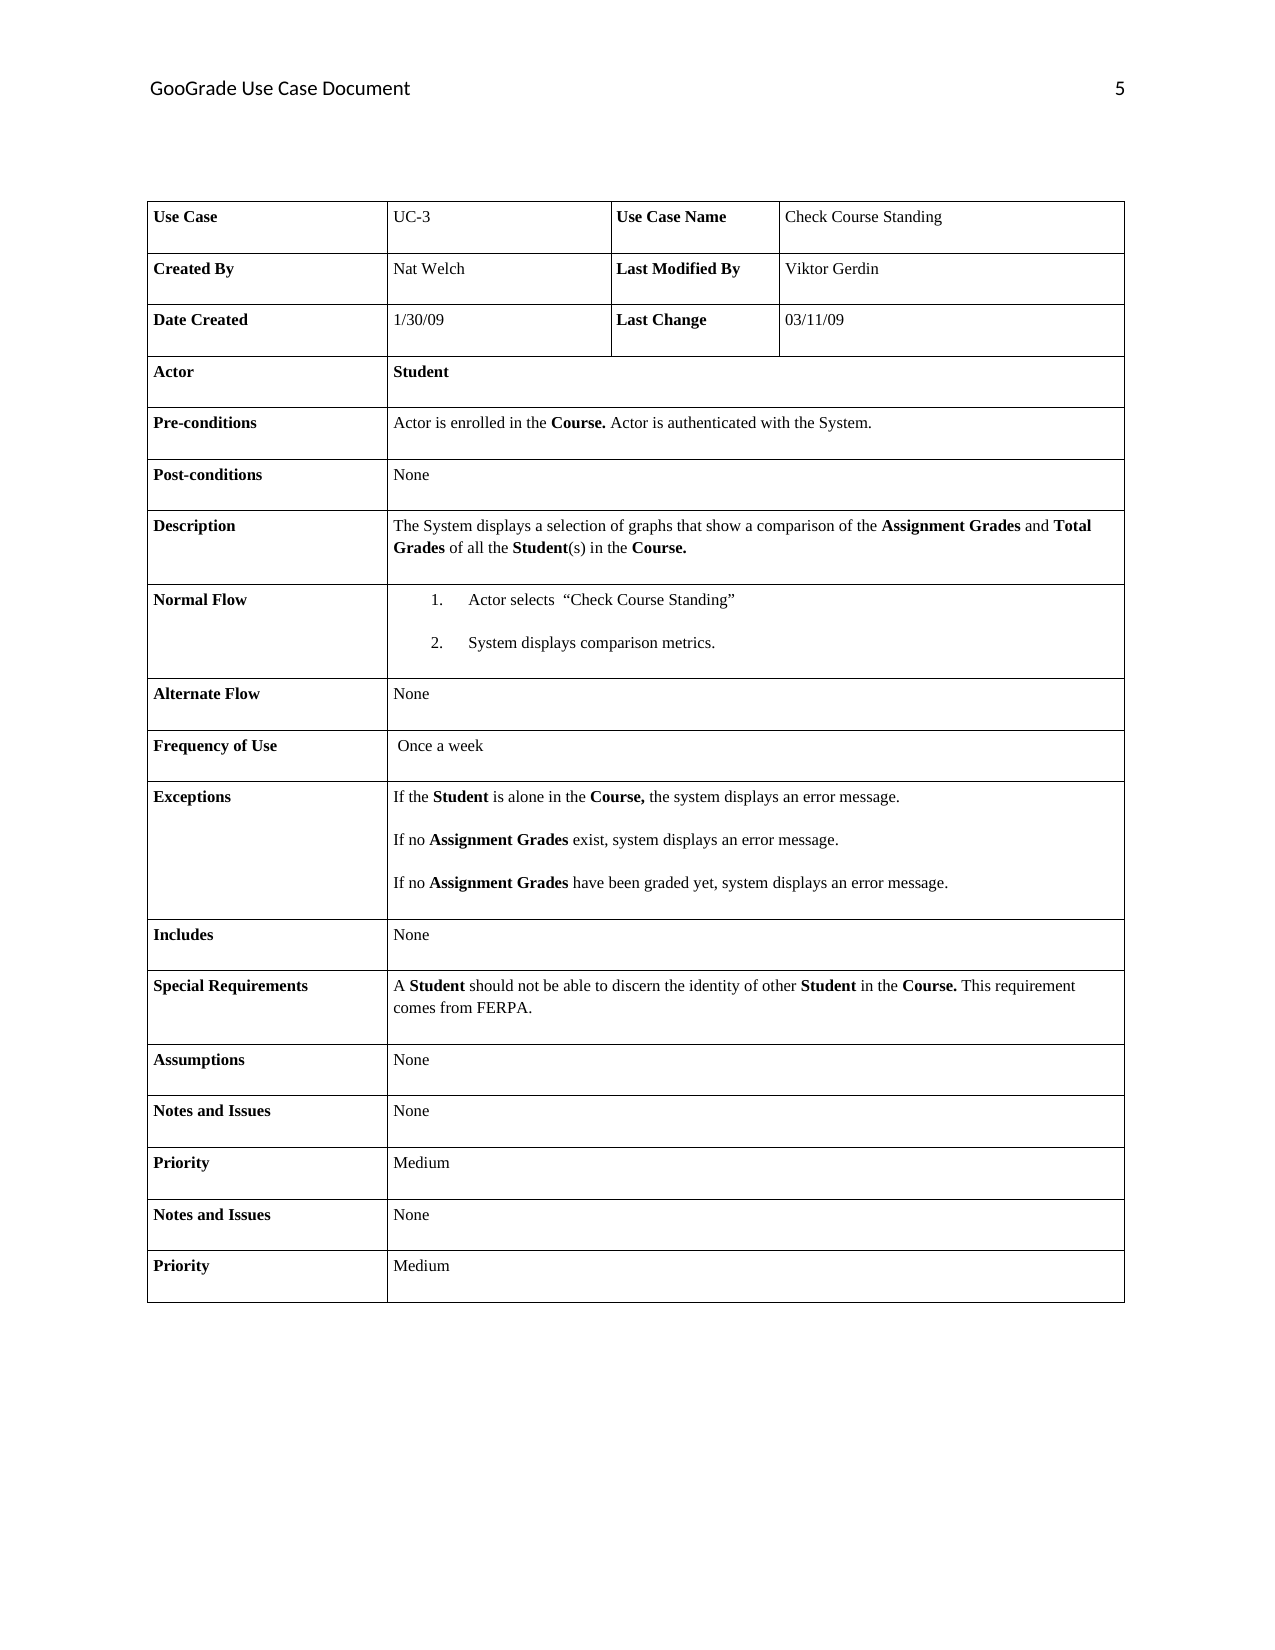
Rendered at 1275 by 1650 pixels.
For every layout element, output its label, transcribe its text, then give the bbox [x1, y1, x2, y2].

table_cell Nat Welch [388, 254, 611, 304]
table_cell Date Created [148, 305, 387, 356]
table_cell Medium [388, 1251, 1124, 1302]
table_cell Actor [148, 357, 387, 407]
table_cell A Student should not be able to discern the identity of other Student in the Course. This requirement comes from FERPA. [388, 971, 1124, 1044]
table_header Check Course Standing [780, 202, 1124, 253]
table_header Use Case [148, 202, 387, 253]
table_cell Actor is enrolled in the Course. Actor is authenticated with the System. [388, 408, 1124, 459]
table_cell Viktor Gerdin [780, 254, 1124, 304]
table_cell Assumptions [148, 1045, 387, 1095]
table_cell Includes [148, 920, 387, 970]
table_cell Notes and Issues [148, 1096, 387, 1147]
table_cell None [388, 1096, 1124, 1147]
table_cell Pre-conditions [148, 408, 387, 459]
table_cell Post-conditions [148, 460, 387, 510]
table_cell 03/11/09 [780, 305, 1124, 356]
table_cell Actor selects “Check Course Standing” System displays comparison metrics. [388, 585, 1124, 678]
table_cell Alternate Flow [148, 679, 387, 730]
table_cell None [388, 920, 1124, 970]
table_cell Last Modified By [612, 254, 779, 304]
table_cell Frequency of Use [148, 731, 387, 781]
table_cell None [388, 1045, 1124, 1095]
table_cell Created By [148, 254, 387, 304]
table_cell Special Requirements [148, 971, 387, 1044]
table_cell Normal Flow [148, 585, 387, 678]
table_cell Student [388, 357, 1124, 407]
table_cell If the Student is alone in the Course, the system displays an error message. If no Assignment Grades exist, system displays an error message. If no Assignment Grades have been graded yet, system displays an error message. [388, 782, 1124, 919]
table_cell The System displays a selection of graphs that show a comparison of the Assignment Grades and Total Grades of all the Student(s) in the Course. [388, 511, 1124, 584]
table_cell None [388, 1200, 1124, 1250]
table_cell Priority [148, 1251, 387, 1302]
table_cell Priority [148, 1148, 387, 1198]
table_header Use Case Name [612, 202, 779, 253]
table_cell Description [148, 511, 387, 584]
table_cell Exceptions [148, 782, 387, 919]
table_cell Last Change [612, 305, 779, 356]
table_cell 1/30/09 [388, 305, 611, 356]
table_cell Medium [388, 1148, 1124, 1198]
table_cell None [388, 679, 1124, 730]
table_cell Notes and Issues [148, 1200, 387, 1250]
table_header UC-3 [388, 202, 611, 253]
table_cell Once a week [388, 731, 1124, 781]
table_cell None [388, 460, 1124, 510]
